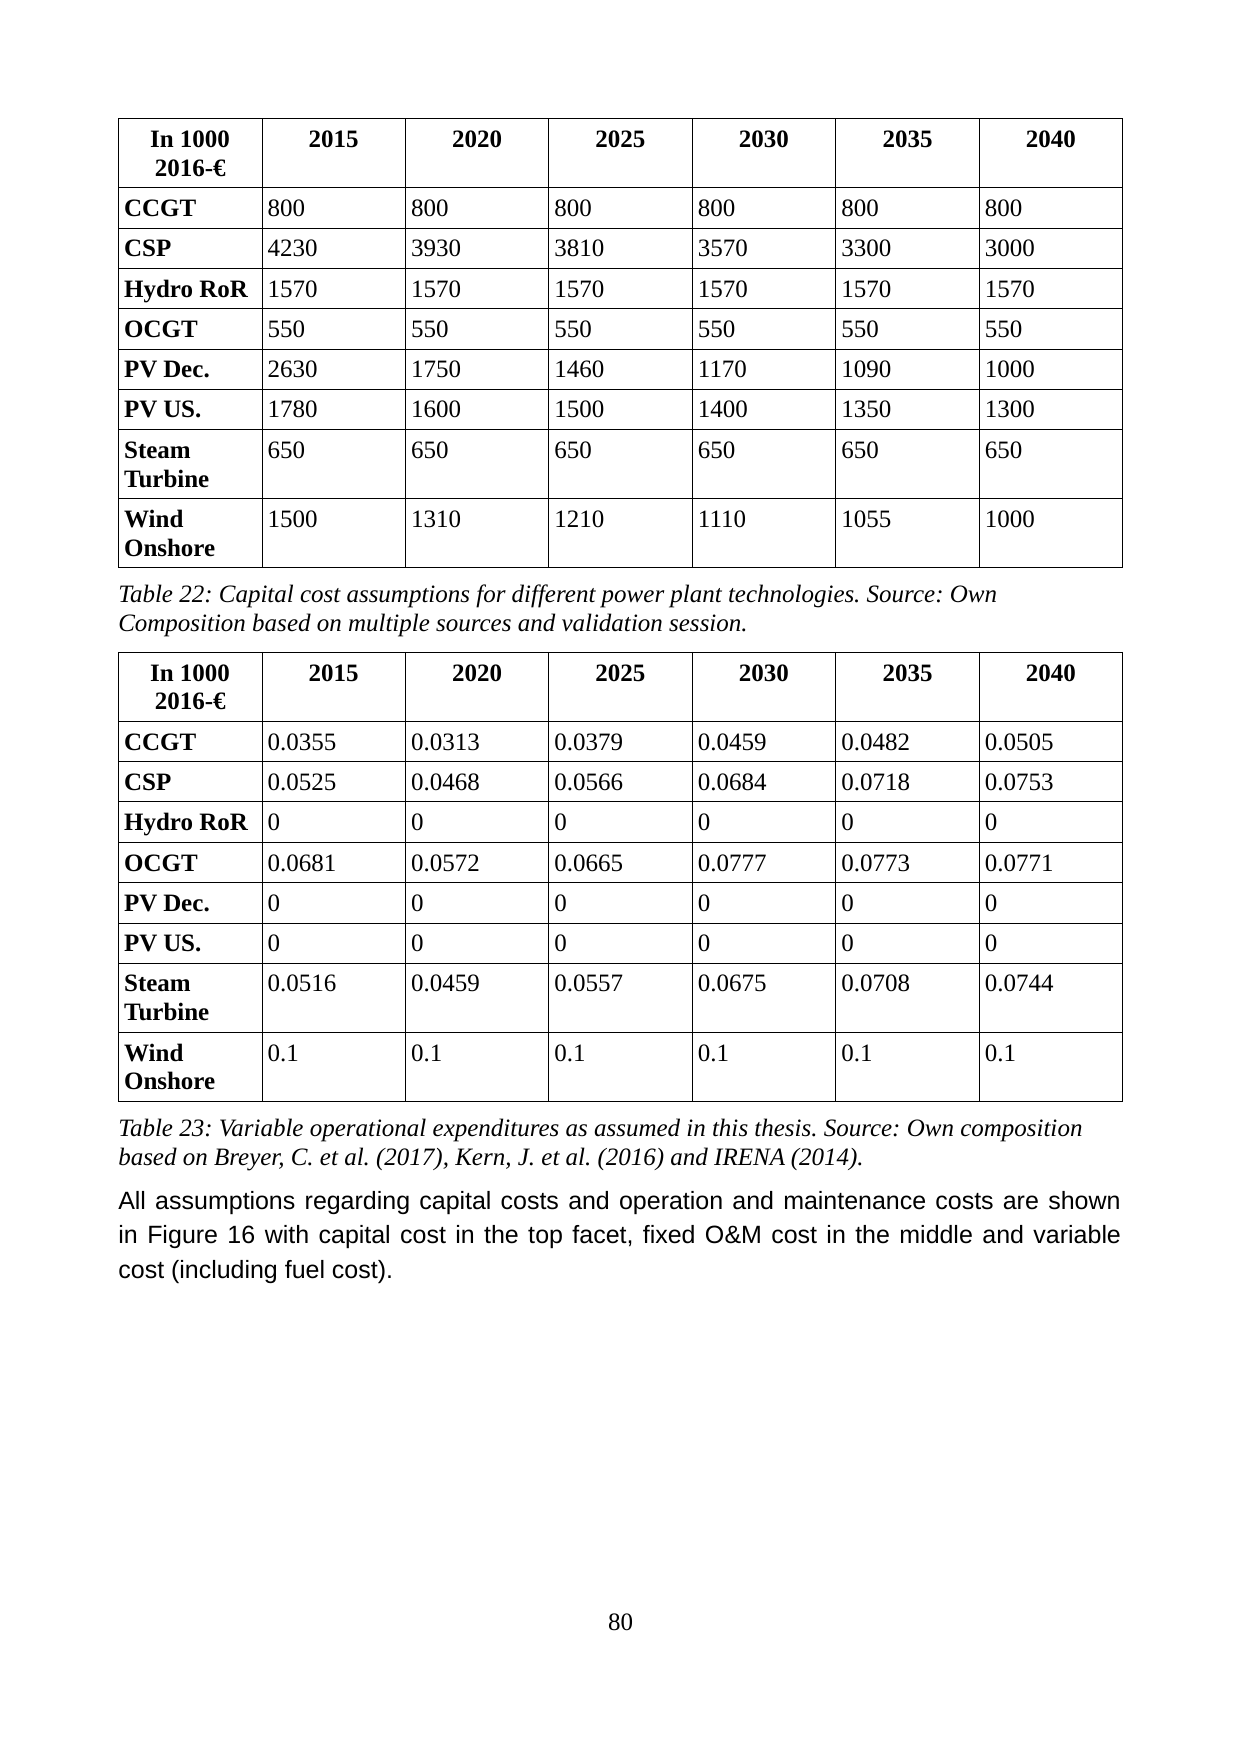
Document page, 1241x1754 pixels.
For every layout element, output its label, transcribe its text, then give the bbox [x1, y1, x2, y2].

table_cell 0.1 [693, 1033, 835, 1101]
table_cell 0.1 [980, 1033, 1122, 1101]
table_cell 1400 [693, 390, 835, 429]
table_cell Wind Onshore [119, 499, 262, 567]
table_cell 1000 [980, 350, 1122, 389]
table_cell 1000 [980, 499, 1122, 567]
table_cell 0 [406, 802, 548, 842]
table_cell 650 [406, 430, 548, 498]
table_cell 0.0482 [836, 722, 979, 761]
table_header 2035 [836, 119, 979, 187]
table_cell 1780 [263, 390, 405, 429]
table_cell 0 [980, 924, 1122, 963]
table_cell 0.0355 [263, 722, 405, 761]
table_header 2030 [693, 119, 835, 187]
table_cell 0.1 [263, 1033, 405, 1101]
table_cell 0.0718 [836, 762, 979, 801]
table_cell 1570 [406, 269, 548, 308]
table_cell 550 [406, 309, 548, 348]
table_cell 0 [980, 883, 1122, 922]
table_cell 0.0665 [549, 843, 692, 882]
table_cell 0.0313 [406, 722, 548, 761]
table_cell 1110 [693, 499, 835, 567]
table_cell CSP [119, 762, 262, 801]
table_cell 0 [263, 883, 405, 922]
table_header In 1000 2016-€ [119, 119, 262, 187]
table_cell 550 [836, 309, 979, 348]
table_header 2035 [836, 653, 979, 721]
text Table 22: Capital cost assumptions for different power plant technologies. Source: Own Composition based on multiple sources and validation session. [118, 579, 1122, 637]
table_header 2015 [263, 653, 405, 721]
table_header In 1000 2016-€ [119, 653, 262, 721]
table_cell 0 [406, 883, 548, 922]
table_header 2020 [406, 653, 548, 721]
table_cell 800 [693, 188, 835, 227]
table_cell 0.0777 [693, 843, 835, 882]
table_cell PV Dec. [119, 350, 262, 389]
table_cell 650 [836, 430, 979, 498]
table_cell CSP [119, 229, 262, 268]
table_cell 0.0753 [980, 762, 1122, 801]
text Table 23: Variable operational expenditures as assumed in this thesis. Source: Own composition based on Breyer, C. et al. (2017), Kern, J. et al. (2016) and IRENA (2014). [118, 1113, 1122, 1171]
table_cell 0 [549, 802, 692, 842]
table_cell 0.0459 [693, 722, 835, 761]
table_cell Steam Turbine [119, 964, 262, 1032]
text All assumptions regarding capital costs and operation and maintenance costs are shown in Figure 16 with capital cost in the top facet, fixed O&M cost in the middle and variable cost (including fuel cost). [118, 1186, 1122, 1284]
table_cell Steam Turbine [119, 430, 262, 498]
table_cell 0 [549, 883, 692, 922]
table_header 2025 [549, 653, 692, 721]
table_cell 0.0566 [549, 762, 692, 801]
table_cell 0 [693, 924, 835, 963]
table_cell 4230 [263, 229, 405, 268]
table_cell 0 [980, 802, 1122, 842]
table_cell CCGT [119, 722, 262, 761]
table_cell 1570 [836, 269, 979, 308]
table_cell Wind Onshore [119, 1033, 262, 1101]
table_cell 0.0771 [980, 843, 1122, 882]
table_cell Hydro RoR [119, 802, 262, 842]
table_cell 0 [406, 924, 548, 963]
table_cell 0.0708 [836, 964, 979, 1032]
table_cell 0.0681 [263, 843, 405, 882]
table_cell 0.0505 [980, 722, 1122, 761]
table_cell 0 [836, 883, 979, 922]
table_cell 1090 [836, 350, 979, 389]
table_cell 0.0572 [406, 843, 548, 882]
table_cell Hydro RoR [119, 269, 262, 308]
table_cell 3930 [406, 229, 548, 268]
table_cell PV US. [119, 390, 262, 429]
table_cell 0.0379 [549, 722, 692, 761]
table_cell 1500 [549, 390, 692, 429]
table_cell 650 [693, 430, 835, 498]
table_header 2040 [980, 119, 1122, 187]
table_cell 1570 [549, 269, 692, 308]
table_cell 1170 [693, 350, 835, 389]
table_cell 0.0744 [980, 964, 1122, 1032]
table_cell 1055 [836, 499, 979, 567]
table_cell 550 [693, 309, 835, 348]
table_cell 650 [549, 430, 692, 498]
table_cell 0 [693, 883, 835, 922]
table_cell 0 [263, 802, 405, 842]
table_header 2020 [406, 119, 548, 187]
table_cell OCGT [119, 309, 262, 348]
table_cell 1750 [406, 350, 548, 389]
table_cell 0.1 [406, 1033, 548, 1101]
table_cell CCGT [119, 188, 262, 227]
table_cell 550 [980, 309, 1122, 348]
table_cell 550 [549, 309, 692, 348]
table_cell 1570 [693, 269, 835, 308]
table_cell 3300 [836, 229, 979, 268]
table_cell 1310 [406, 499, 548, 567]
table_cell 0.0675 [693, 964, 835, 1032]
table_cell 800 [263, 188, 405, 227]
table_cell 1350 [836, 390, 979, 429]
table_cell 800 [549, 188, 692, 227]
table_cell 800 [406, 188, 548, 227]
table_cell 800 [980, 188, 1122, 227]
table_cell 0.0557 [549, 964, 692, 1032]
table_cell 800 [836, 188, 979, 227]
table_cell 1460 [549, 350, 692, 389]
table_cell 1500 [263, 499, 405, 567]
table_cell 2630 [263, 350, 405, 389]
table_cell 0.1 [549, 1033, 692, 1101]
table_cell OCGT [119, 843, 262, 882]
table_cell 650 [980, 430, 1122, 498]
table_cell 1570 [263, 269, 405, 308]
table_header 2030 [693, 653, 835, 721]
table_cell 1570 [980, 269, 1122, 308]
table_cell 0.1 [836, 1033, 979, 1101]
table_cell 0 [263, 924, 405, 963]
table_cell PV US. [119, 924, 262, 963]
table_cell 3810 [549, 229, 692, 268]
table_cell 550 [263, 309, 405, 348]
table_header 2040 [980, 653, 1122, 721]
table_cell 650 [263, 430, 405, 498]
table_cell 0 [693, 802, 835, 842]
table_cell 3000 [980, 229, 1122, 268]
table_cell 0.0516 [263, 964, 405, 1032]
table_cell PV Dec. [119, 883, 262, 922]
table_cell 3570 [693, 229, 835, 268]
table_cell 0 [836, 924, 979, 963]
table_header 2015 [263, 119, 405, 187]
table_cell 0.0468 [406, 762, 548, 801]
table_header 2025 [549, 119, 692, 187]
table_cell 0.0525 [263, 762, 405, 801]
table_cell 0 [549, 924, 692, 963]
table_cell 0.0773 [836, 843, 979, 882]
table_cell 0.0459 [406, 964, 548, 1032]
table_cell 0 [836, 802, 979, 842]
table_cell 1210 [549, 499, 692, 567]
table_cell 0.0684 [693, 762, 835, 801]
table_cell 1600 [406, 390, 548, 429]
table_cell 1300 [980, 390, 1122, 429]
